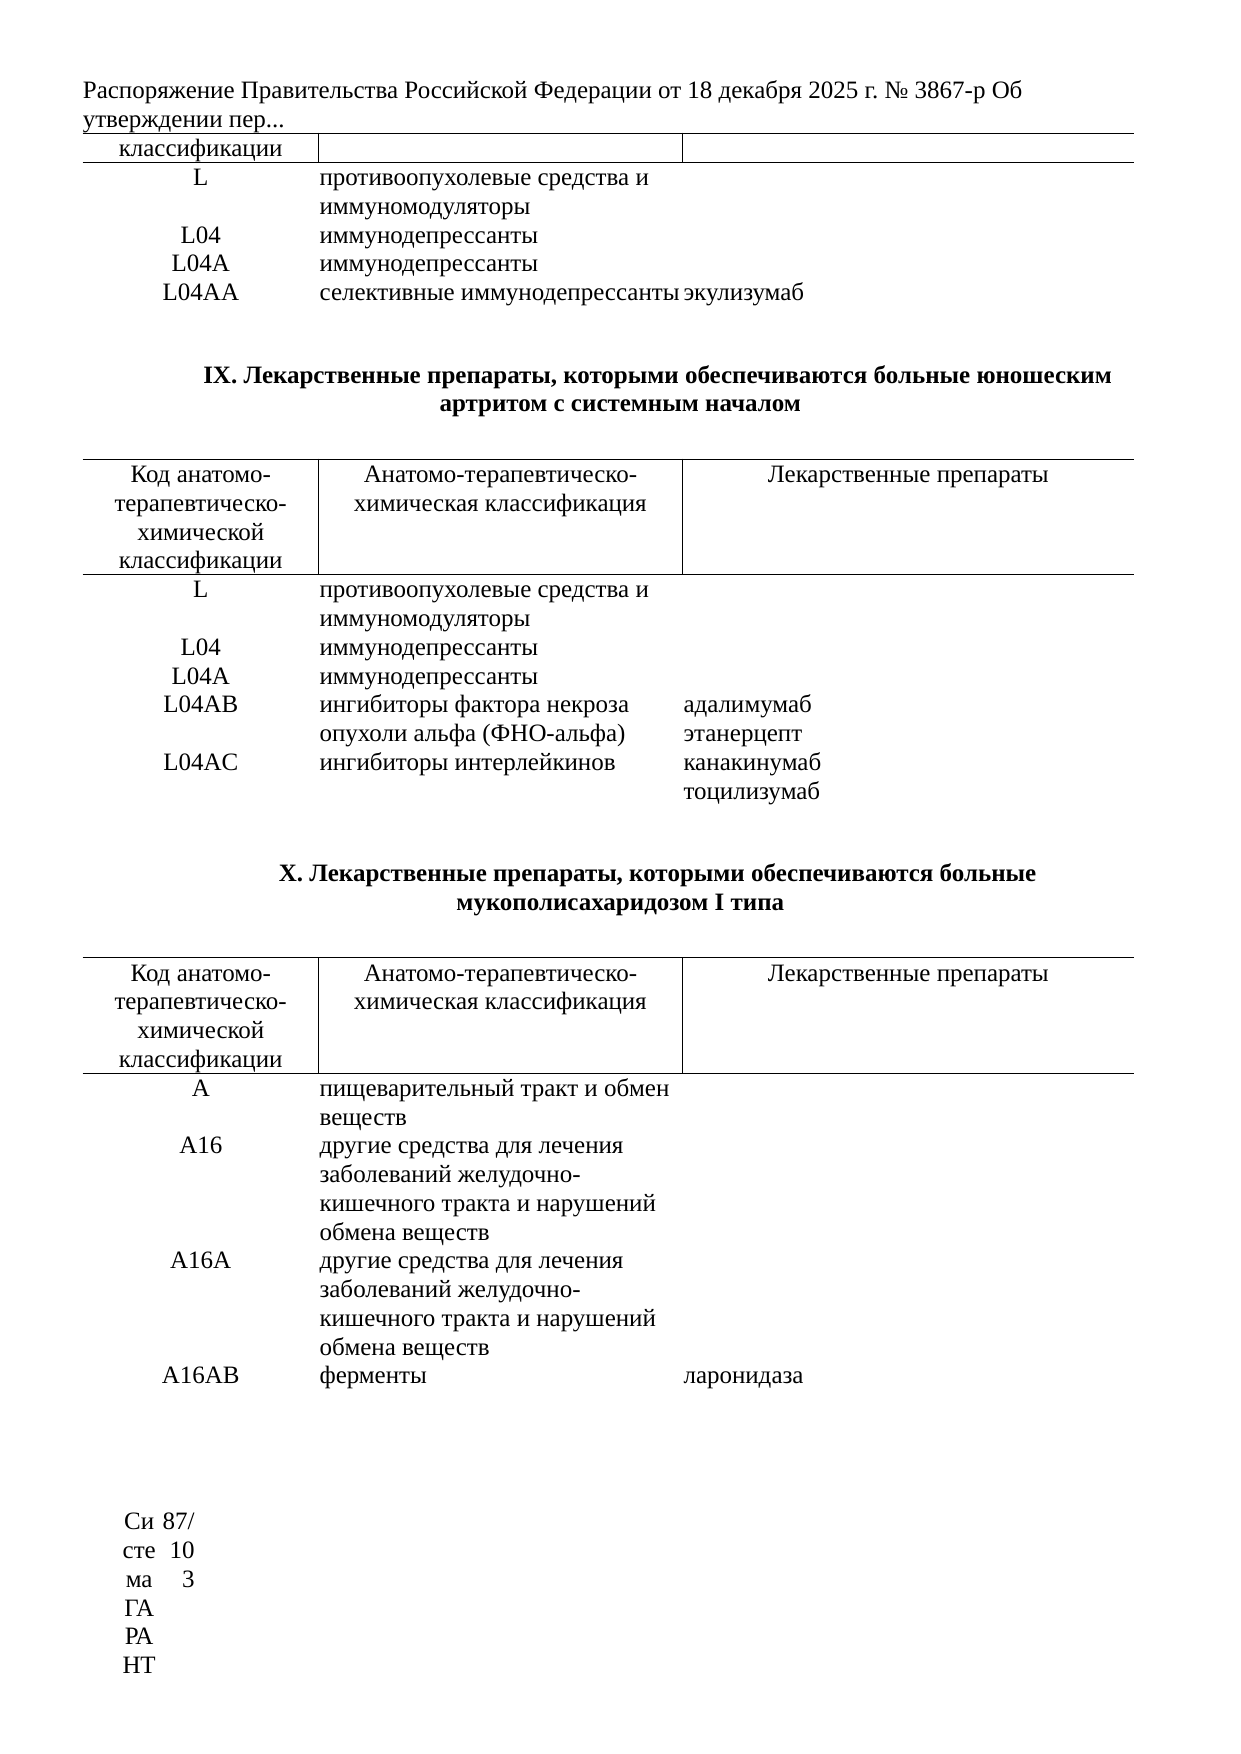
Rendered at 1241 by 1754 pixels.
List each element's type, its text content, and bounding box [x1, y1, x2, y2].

table_cell A [83, 1074, 318, 1131]
table_cell пищеварительный тракт и обмен веществ [318, 1074, 682, 1131]
table_header Лекарственные препараты [683, 460, 1134, 574]
table_cell [682, 1131, 1134, 1246]
table_cell A16A [83, 1246, 318, 1361]
subtitle IX. Лекарственные препараты, которыми обеспечиваются больные юношеским артритом с системным началом [83, 360, 1157, 417]
table_cell канакинумаб тоцилизумаб [682, 747, 1134, 804]
table_cell иммунодепрессанты [318, 249, 682, 277]
table_cell [682, 575, 1134, 632]
table_cell экулизумаб [682, 277, 1134, 306]
table_cell L04AA [83, 277, 318, 306]
table_cell ларонидаза [682, 1361, 1134, 1389]
table_cell L04A [83, 661, 318, 689]
table_cell селективные иммунодепрессанты [318, 277, 682, 306]
table_cell другие средства для лечения заболеваний желудочно-кишечного тракта и нарушений обмена веществ [318, 1131, 682, 1246]
table_cell [682, 1246, 1134, 1361]
table_header классификации [83, 134, 318, 162]
table_cell другие средства для лечения заболеваний желудочно-кишечного тракта и нарушений обмена веществ [318, 1246, 682, 1361]
table_cell иммунодепрессанты [318, 661, 682, 689]
table_cell ингибиторы интерлейкинов [318, 747, 682, 804]
table_header Анатомо-терапевтическо-химическая классификация [319, 460, 682, 574]
table_header Анатомо-терапевтическо-химическая классификация [319, 958, 682, 1073]
table_cell L [83, 163, 318, 220]
table_cell иммунодепрессанты [318, 220, 682, 248]
table_header Лекарственные препараты [683, 958, 1134, 1073]
table_header Код анатомо-терапевтическо-химической классификации [83, 460, 318, 574]
table_cell A16AB [83, 1361, 318, 1389]
table_cell L04 [83, 632, 318, 661]
table_cell [682, 220, 1134, 248]
table_cell противоопухолевые средства и иммуномодуляторы [318, 163, 682, 220]
table_cell L04 [83, 220, 318, 248]
table_cell A16 [83, 1131, 318, 1246]
table_cell противоопухолевые средства и иммуномодуляторы [318, 575, 682, 632]
table_cell [682, 661, 1134, 689]
table_cell [682, 632, 1134, 661]
table_cell ферменты [318, 1361, 682, 1389]
table_header Код анатомо-терапевтическо-химической классификации [83, 958, 318, 1073]
table_cell [682, 249, 1134, 277]
table_cell [682, 163, 1134, 220]
table_cell L04AB [83, 690, 318, 747]
table_cell L04AC [83, 747, 318, 804]
table_cell L04A [83, 249, 318, 277]
subtitle X. Лекарственные препараты, которыми обеспечиваются больные мукополисахаридозом I типа [83, 858, 1157, 916]
table_cell [682, 1074, 1134, 1131]
table_header [683, 134, 1134, 162]
table_header [319, 134, 682, 162]
table_cell иммунодепрессанты [318, 632, 682, 661]
table_cell L [83, 575, 318, 632]
table_cell адалимумаб этанерцепт [682, 690, 1134, 747]
table_cell ингибиторы фактора некроза опухоли альфа (ФНО-альфа) [318, 690, 682, 747]
